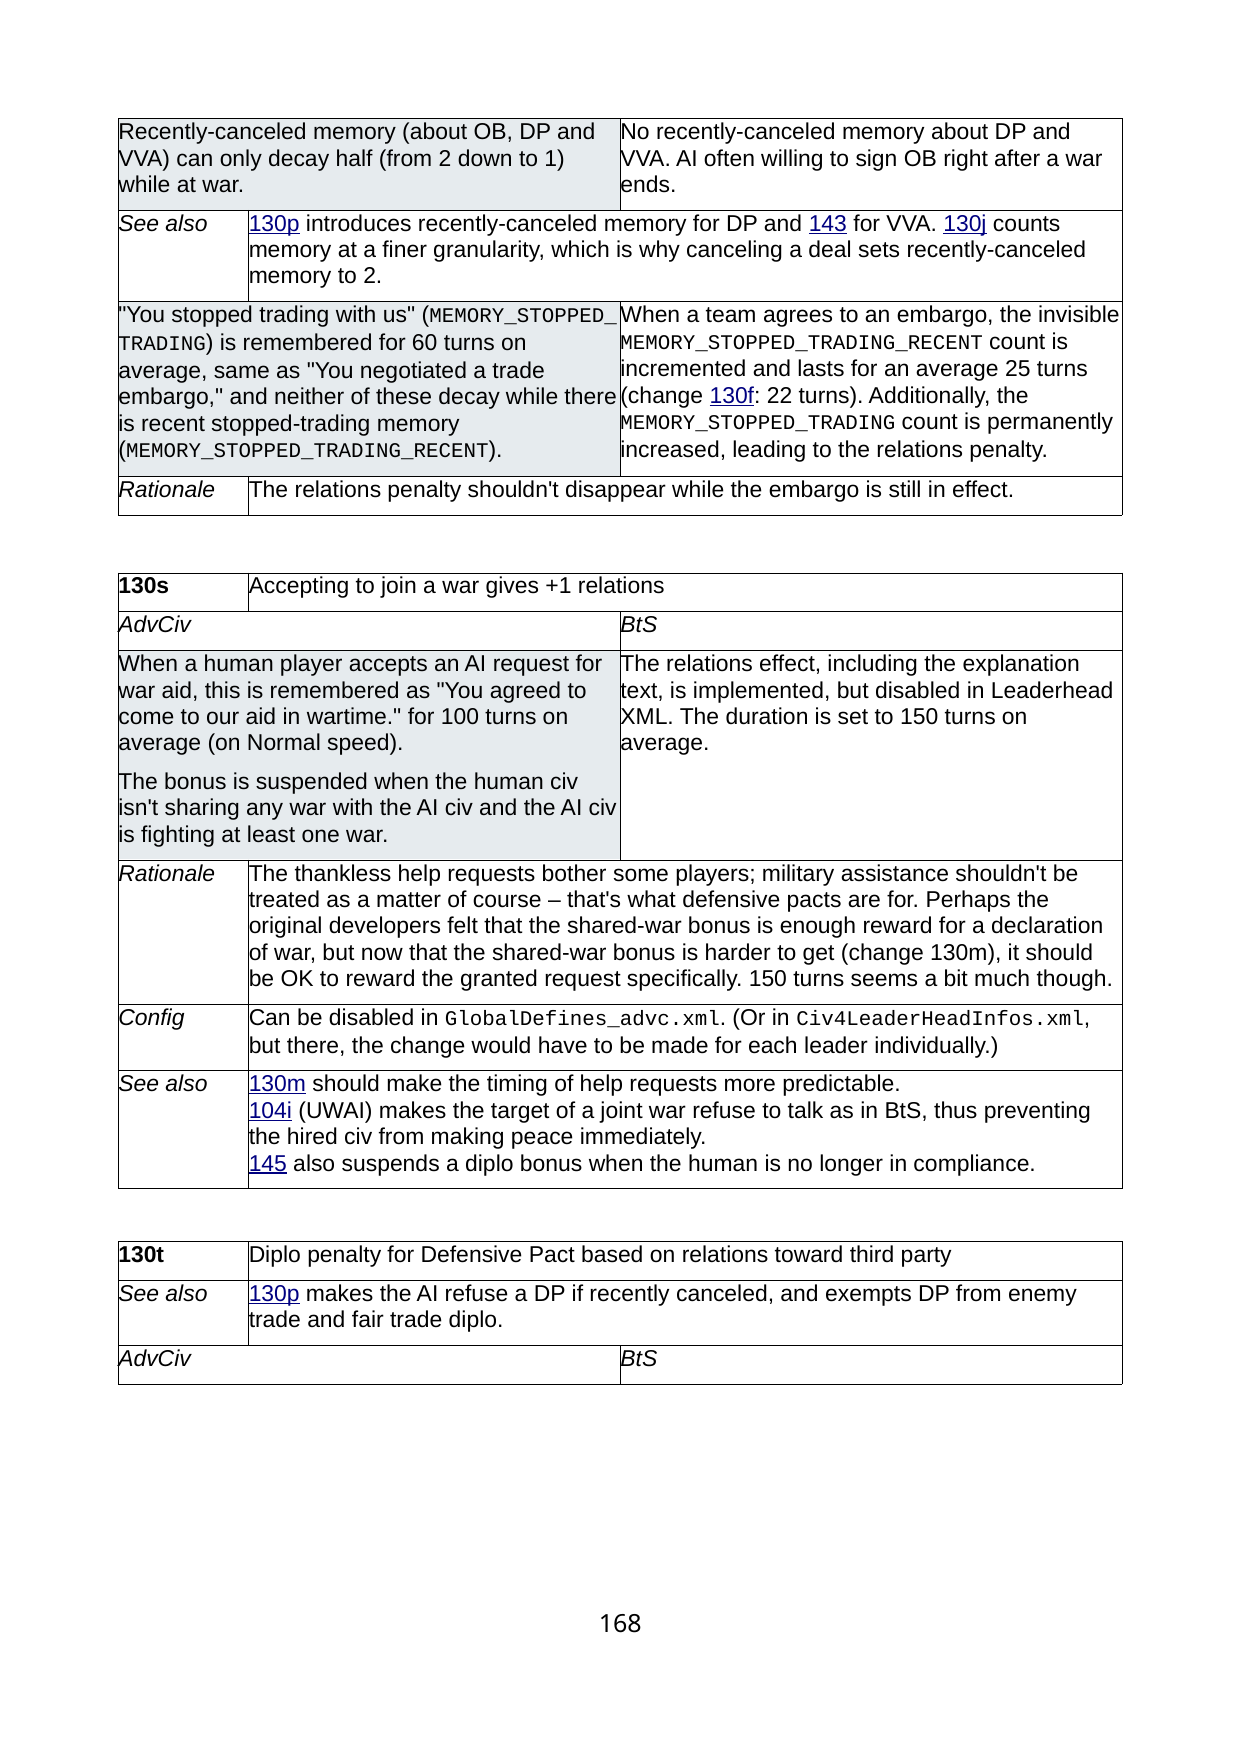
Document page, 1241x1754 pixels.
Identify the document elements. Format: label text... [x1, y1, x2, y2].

table_cell Can be disabled in GlobalDefines_advc.xml. (Or in Civ4LeaderHeadInfos.xml, but there, the change would have to be made for each leader individually.) [249, 1005, 1122, 1070]
table_cell When a team agrees to an embargo, the invisible MEMORY_STOPPED_TRADING_RECENT count is incremented and lasts for an average 25 turns (change 130f: 22 turns). Additionally, the MEMORY_STOPPED_TRADING count is permanently increased, leading to the relations penalty. [621, 302, 1122, 476]
table_cell AdvCiv [119, 1346, 620, 1384]
table_cell Rationale [119, 861, 248, 1004]
table_cell When a human player accepts an AI request for war aid, this is remembered as "You agreed to come to our aid in wartime." for 100 turns on average (on Normal speed). The bonus is suspended when the human civ isn't sharing any war with the AI civ and the AI civ is fighting at least one war. [119, 651, 620, 859]
table_cell BtS [621, 612, 1122, 650]
table_cell Recently-canceled memory (about OB, DP and VVA) can only decay half (from 2 down to 1) while at war. [119, 119, 620, 210]
table_cell AdvCiv [119, 612, 620, 650]
table_header Accepting to join a war gives +1 relations [249, 574, 1122, 611]
table_cell 130m should make the timing of help requests more predictable. 104i (UWAI) makes the target of a joint war refuse to talk as in BtS, thus preventing the hired civ from making peace immediately. 145 also suspends a diplo bonus when the human is no longer in compliance. [249, 1071, 1122, 1188]
table_cell See also [119, 1071, 248, 1188]
table_cell Rationale [119, 477, 248, 515]
table_cell 130p introduces recently-canceled memory for DP and 143 for VVA. 130j counts memory at a finer granularity, which is why canceling a deal sets recently-canceled memory to 2. [249, 211, 1122, 301]
table_header 130t [119, 1242, 248, 1280]
table_cell BtS [621, 1346, 1122, 1384]
table_cell "You stopped trading with us" (MEMORY_STOPPED_ TRADING) is remembered for 60 turns on average, same as "You negotiated a trade embargo," and neither of these decay while there is recent stopped-trading memory (MEMORY_STOPPED_TRADING_RECENT). [119, 302, 620, 476]
table_cell No recently-canceled memory about DP and VVA. AI often willing to sign OB right after a war ends. [621, 119, 1122, 210]
table_cell Config [119, 1005, 248, 1070]
table_header Diplo penalty for Defensive Pact based on relations toward third party [249, 1242, 1122, 1280]
table_cell The relations effect, including the explanation text, is implemented, but disabled in Leaderhead XML. The duration is set to 150 turns on average. [621, 651, 1122, 859]
table_header 130s [119, 574, 248, 611]
table_cell 130p makes the AI refuse a DP if recently canceled, and exempts DP from enemy trade and fair trade diplo. [249, 1281, 1122, 1345]
table_cell The thankless help requests bother some players; military assistance shouldn't be treated as a matter of course – that's what defensive pacts are for. Perhaps the original developers felt that the shared-war bonus is enough reward for a declaration of war, but now that the shared-war bonus is harder to get (change 130m), it should be OK to reward the granted request specifically. 150 turns seems a bit much though. [249, 861, 1122, 1004]
table_cell See also [119, 1281, 248, 1345]
table_cell The relations penalty shouldn't disappear while the embargo is still in effect. [249, 477, 1122, 515]
table_cell See also [119, 211, 248, 301]
